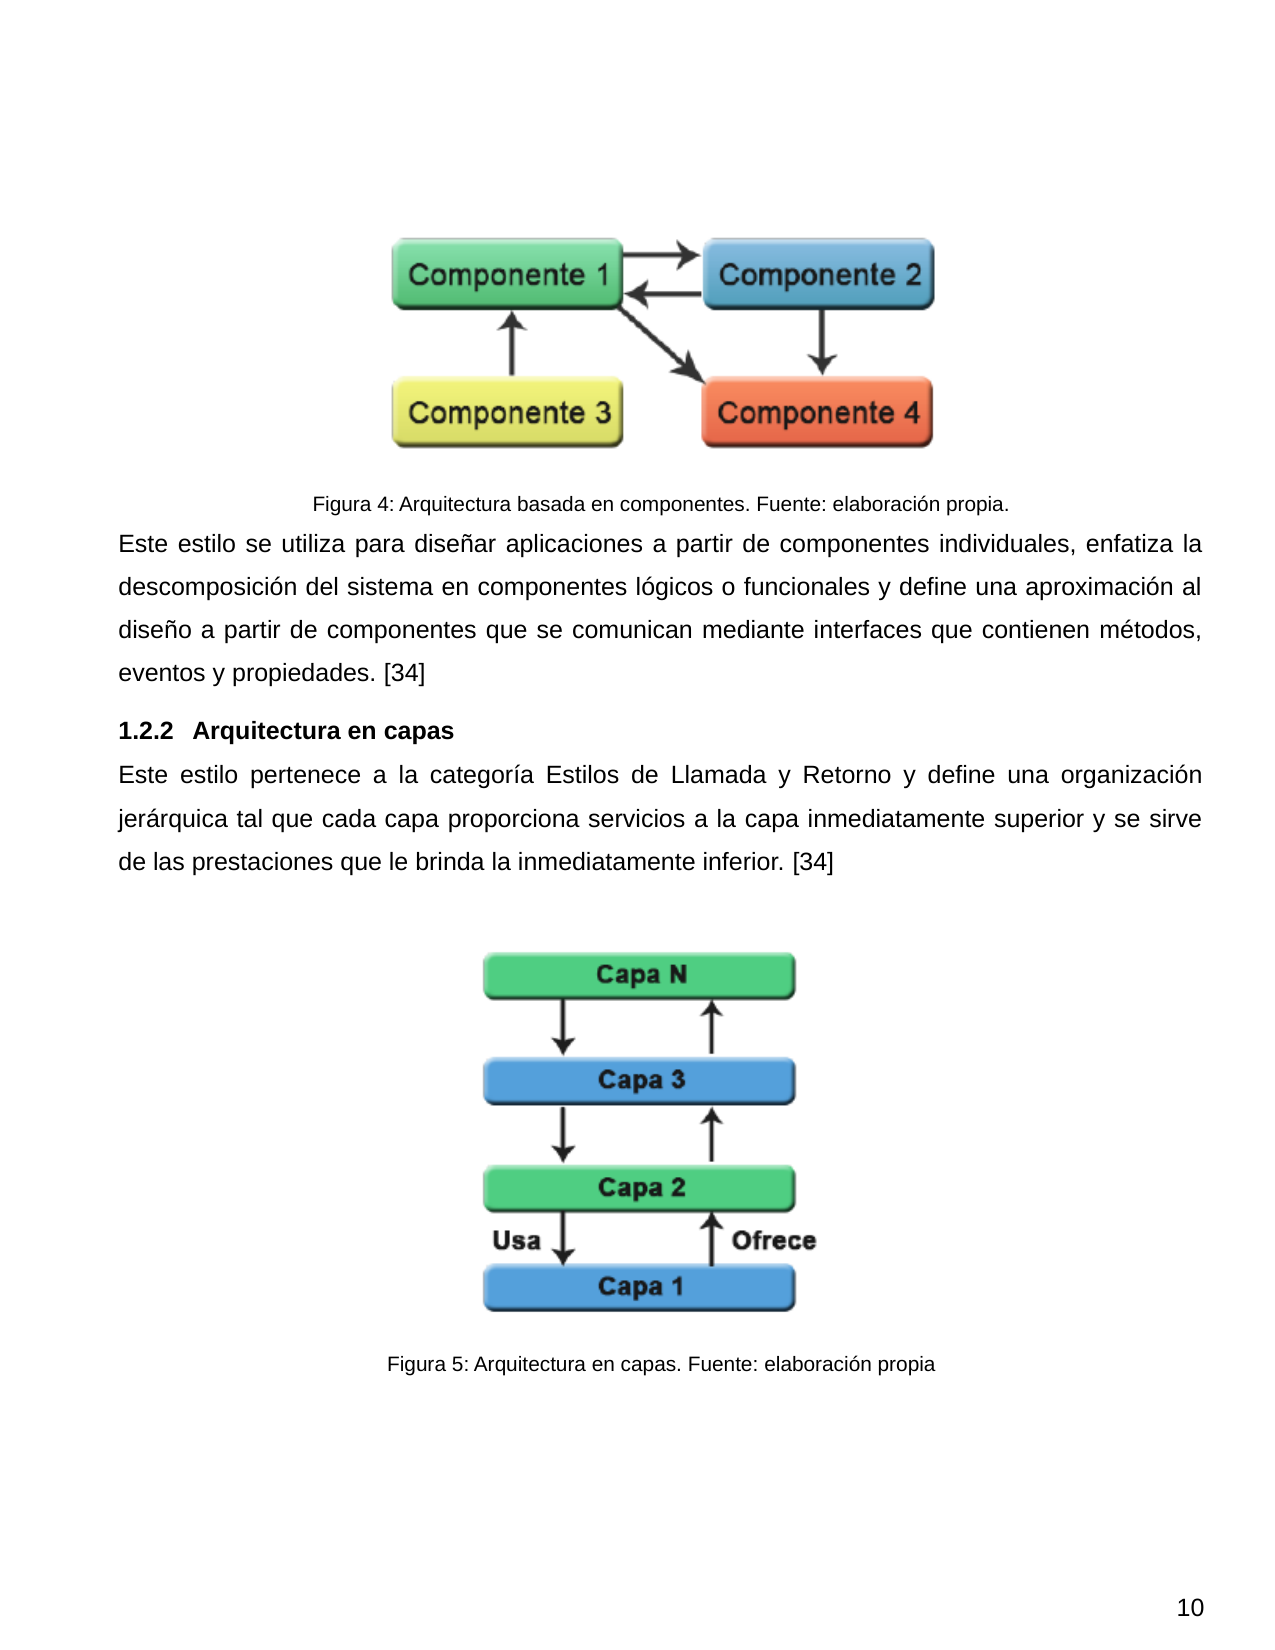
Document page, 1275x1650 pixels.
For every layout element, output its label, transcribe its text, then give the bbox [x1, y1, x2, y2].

picture [345, 225, 977, 480]
text Figura 4: Arquitectura basada en componentes. Fuente: elaboración propia. [118, 492, 1204, 516]
subtitle Arquitectura en capas [118, 716, 1204, 744]
text Este estilo se utiliza para diseñar aplicaciones a partir de componentes individuales, enfatiza la descomposición del sistema en componentes lógicos o funcionales y define una aproximación al diseño a partir de componentes que se comunican mediante interfaces que contienen métodos, eventos y propiedades. [34] [118, 529, 1204, 687]
text Este estilo pertenece a la categoría Estilos de Llamada y Retorno y define una organización jerárquica tal que cada capa proporciona servicios a la capa inmediatamente superior y se sirve de las prestaciones que le brinda la inmediatamente inferior. [34] [118, 760, 1204, 875]
picture [369, 904, 953, 1323]
text Figura 5: Arquitectura en capas. Fuente: elaboración propia [118, 1352, 1204, 1376]
